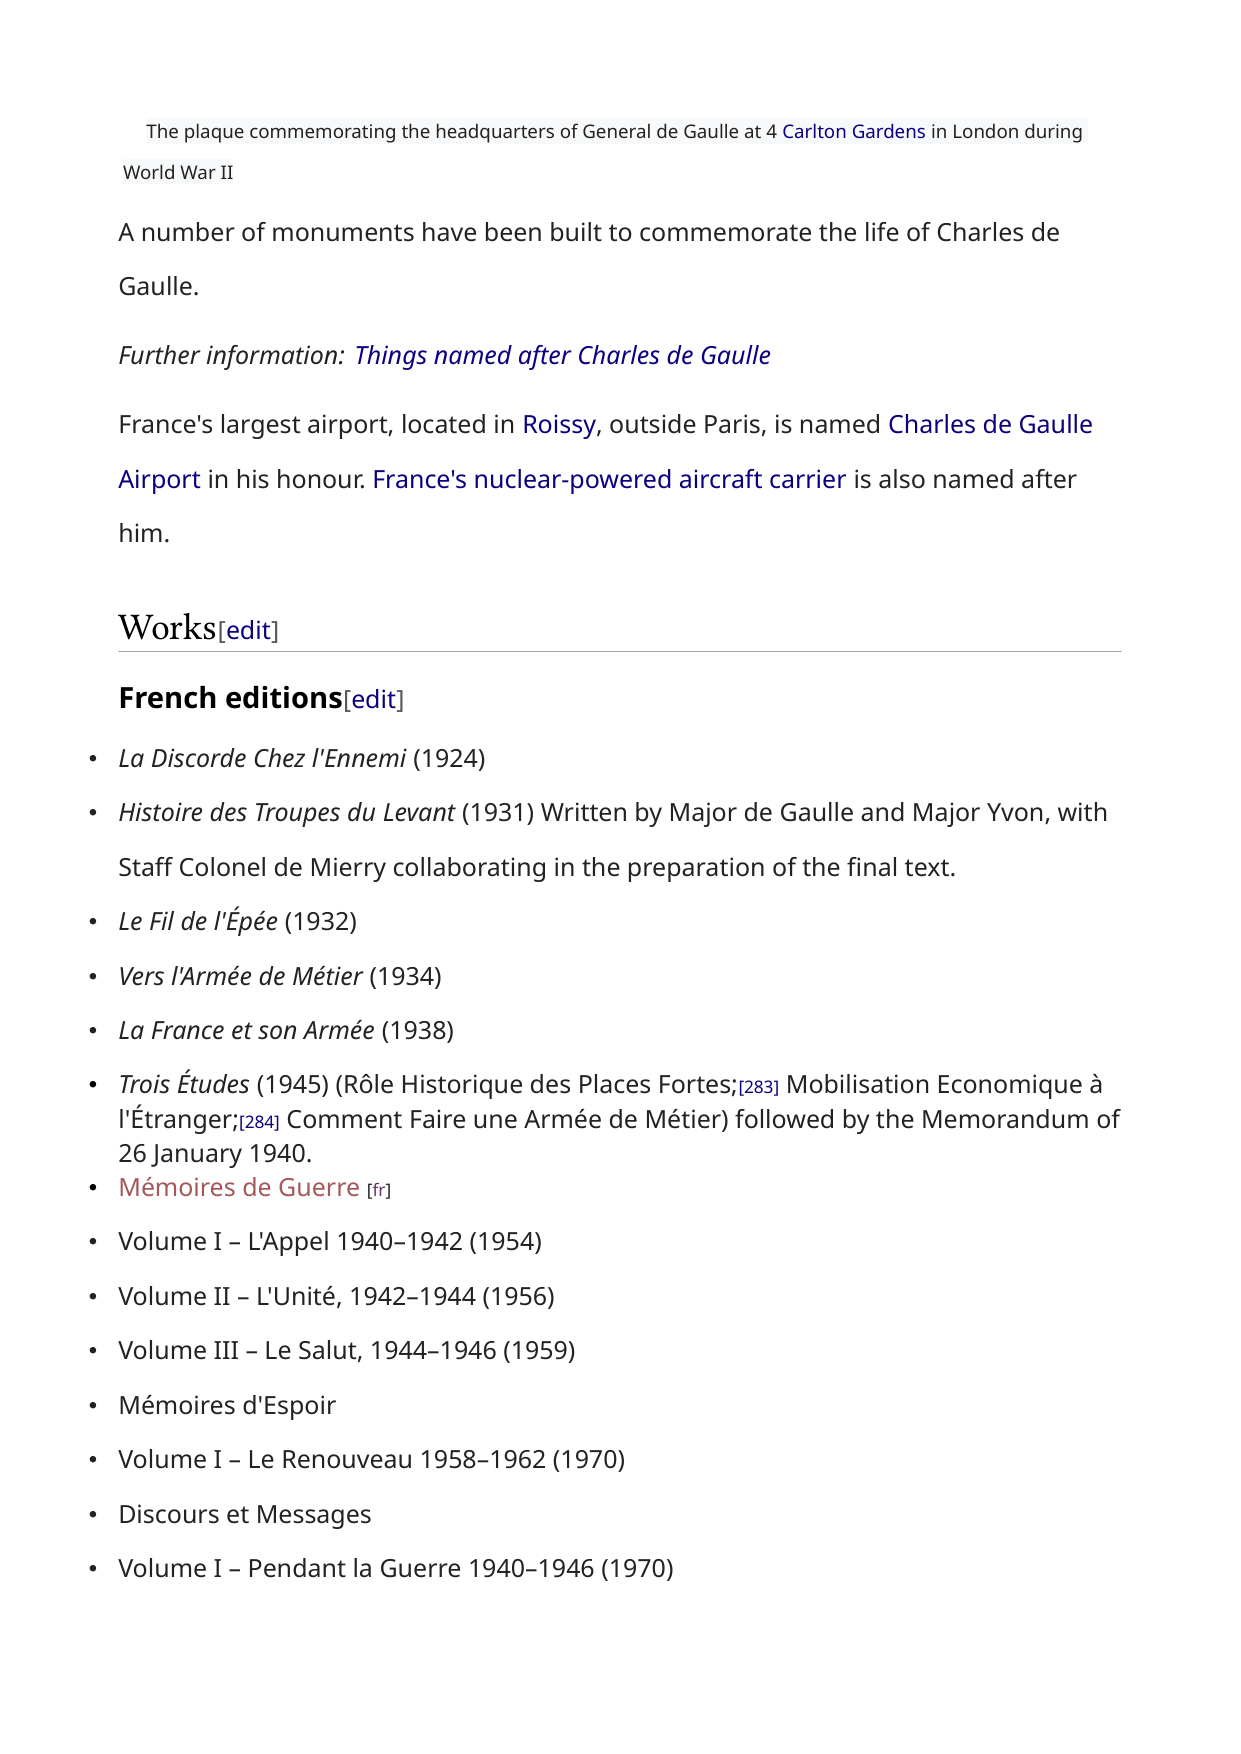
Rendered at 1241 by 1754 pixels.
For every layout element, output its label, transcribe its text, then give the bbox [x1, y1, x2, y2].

list Discours et Messages [118, 1496, 1122, 1530]
list La Discorde Chez l'Ennemi (1924) [118, 740, 1122, 774]
list Vers l'Armée de Métier (1934) [118, 958, 1122, 992]
list Mémoires d'Espoir [118, 1387, 1122, 1421]
text Further information: Things named after Charles de Gaulle [118, 338, 1122, 372]
text France's largest airport, located in Roissy, outside Paris, is named Charles de Gaulle Airport in his honour. France's nuclear-powered aircraft carrier is also named after him. [118, 407, 1122, 550]
list Volume III – Le Salut, 1944–1946 (1959) [118, 1333, 1122, 1367]
subtitle French editions[edit] [118, 677, 1122, 717]
list Le Fil de l'Épée (1932) [118, 904, 1122, 938]
list La France et son Armée (1938) [118, 1013, 1122, 1047]
list Volume II – L'Unité, 1942–1944 (1956) [118, 1278, 1122, 1312]
list Volume I – L'Appel 1940–1942 (1954) [118, 1224, 1122, 1258]
list Trois Études (1945) (Rôle Historique des Places Fortes;[283] Mobilisation Economique à l'Étranger;[284] Comment Faire une Armée de Métier) followed by the Memorandum of 26 January 1940. [118, 1067, 1122, 1169]
list Volume I – Le Renouveau 1958–1962 (1970) [118, 1442, 1122, 1476]
text The plaque commemorating the headquarters of General de Gaulle at 4 Carlton Gardens in London during World War II [123, 118, 1122, 184]
text A number of monuments have been built to commemorate the life of Charles de Gaulle. [118, 214, 1122, 303]
subtitle Works[edit] [118, 606, 1122, 651]
list Histoire des Troupes du Levant (1931) Written by Major de Gaulle and Major Yvon, with Staff Colonel de Mierry collaborating in the preparation of the final text. [118, 795, 1122, 883]
list Mémoires de Guerre [fr] [118, 1169, 1122, 1203]
list Volume I – Pendant la Guerre 1940–1946 (1970) [118, 1551, 1122, 1585]
